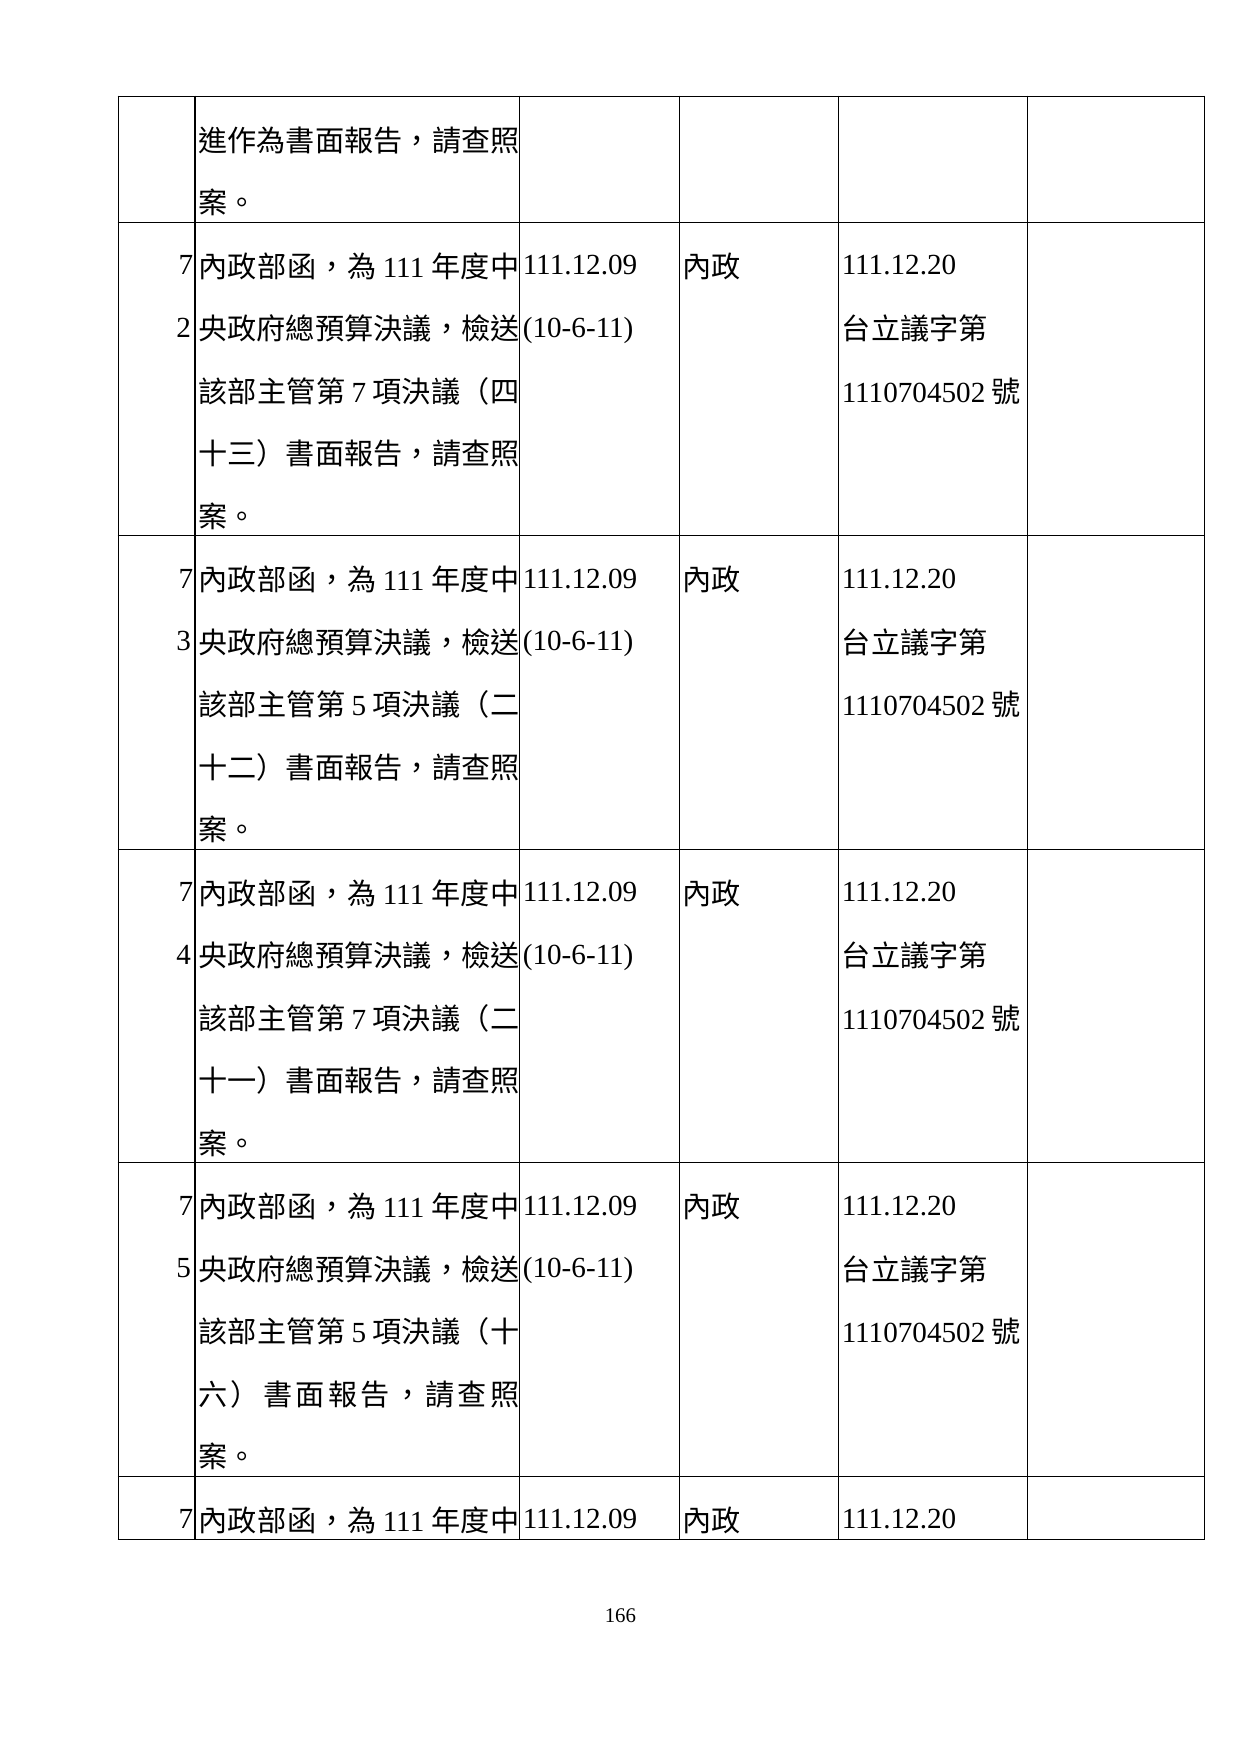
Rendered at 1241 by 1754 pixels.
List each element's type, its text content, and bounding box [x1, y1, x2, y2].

table_cell 內政部函，為111年度中央政府總預算決議，檢送該部主管第7項決議（二十一）書面報告，請查照案。 [196, 850, 519, 1162]
table_cell [119, 1477, 194, 1539]
table_cell [119, 536, 194, 849]
table_cell 內政 [680, 536, 838, 849]
table_cell 111.12.20 台立議字第1110704502號 [839, 223, 1027, 535]
table_cell [1028, 223, 1204, 535]
table_cell [1028, 1477, 1204, 1539]
table_cell 內政部函，為111年度中央政府總預算決議，檢送該部主管第5項決議（二十二）書面報告，請查照案。 [196, 536, 519, 849]
table_cell 111.12.20 台立議字第1110704502號 [839, 850, 1027, 1162]
table_cell [119, 850, 194, 1162]
table_cell 內政部函，為111年度中央政府總預算決議，檢送該部主管第5項決議（十六）書面報告，請查照案。 [196, 1163, 519, 1476]
table_cell 111.12.20 台立議字第1110704502號 [839, 1163, 1027, 1476]
table_cell 111.12.09 (10-6-11) [520, 1163, 679, 1476]
table_cell [680, 97, 838, 222]
table_cell 111.12.20 [839, 1477, 1027, 1539]
table_cell 內政 [680, 1163, 838, 1476]
table_cell 111.12.09 (10-6-11) [520, 536, 679, 849]
table_cell [1028, 97, 1204, 222]
table_cell 內政 [680, 850, 838, 1162]
table_cell [119, 223, 194, 535]
table_cell 內政 [680, 1477, 838, 1539]
table_cell 111.12.09 (10-6-11) [520, 850, 679, 1162]
table_cell [1028, 1163, 1204, 1476]
table_cell 111.12.20 台立議字第1110704502號 [839, 536, 1027, 849]
table_cell 內政 [680, 223, 838, 535]
table_cell 111.12.09 (10-6-11) [520, 223, 679, 535]
table_cell 進作為書面報告，請查照案。 [196, 97, 519, 222]
table_cell 內政部函，為111年度中央政府總預算決議，檢送該部主管第7項決議（四十三）書面報告，請查照案。 [196, 223, 519, 535]
table_cell [520, 97, 679, 222]
table_cell 111.12.09 [520, 1477, 679, 1539]
table_cell [119, 97, 194, 222]
table_cell 內政部函，為111年度中 [196, 1477, 519, 1539]
table_cell [839, 97, 1027, 222]
table_cell [1028, 850, 1204, 1162]
table_cell [1028, 536, 1204, 849]
table_cell [119, 1163, 194, 1476]
